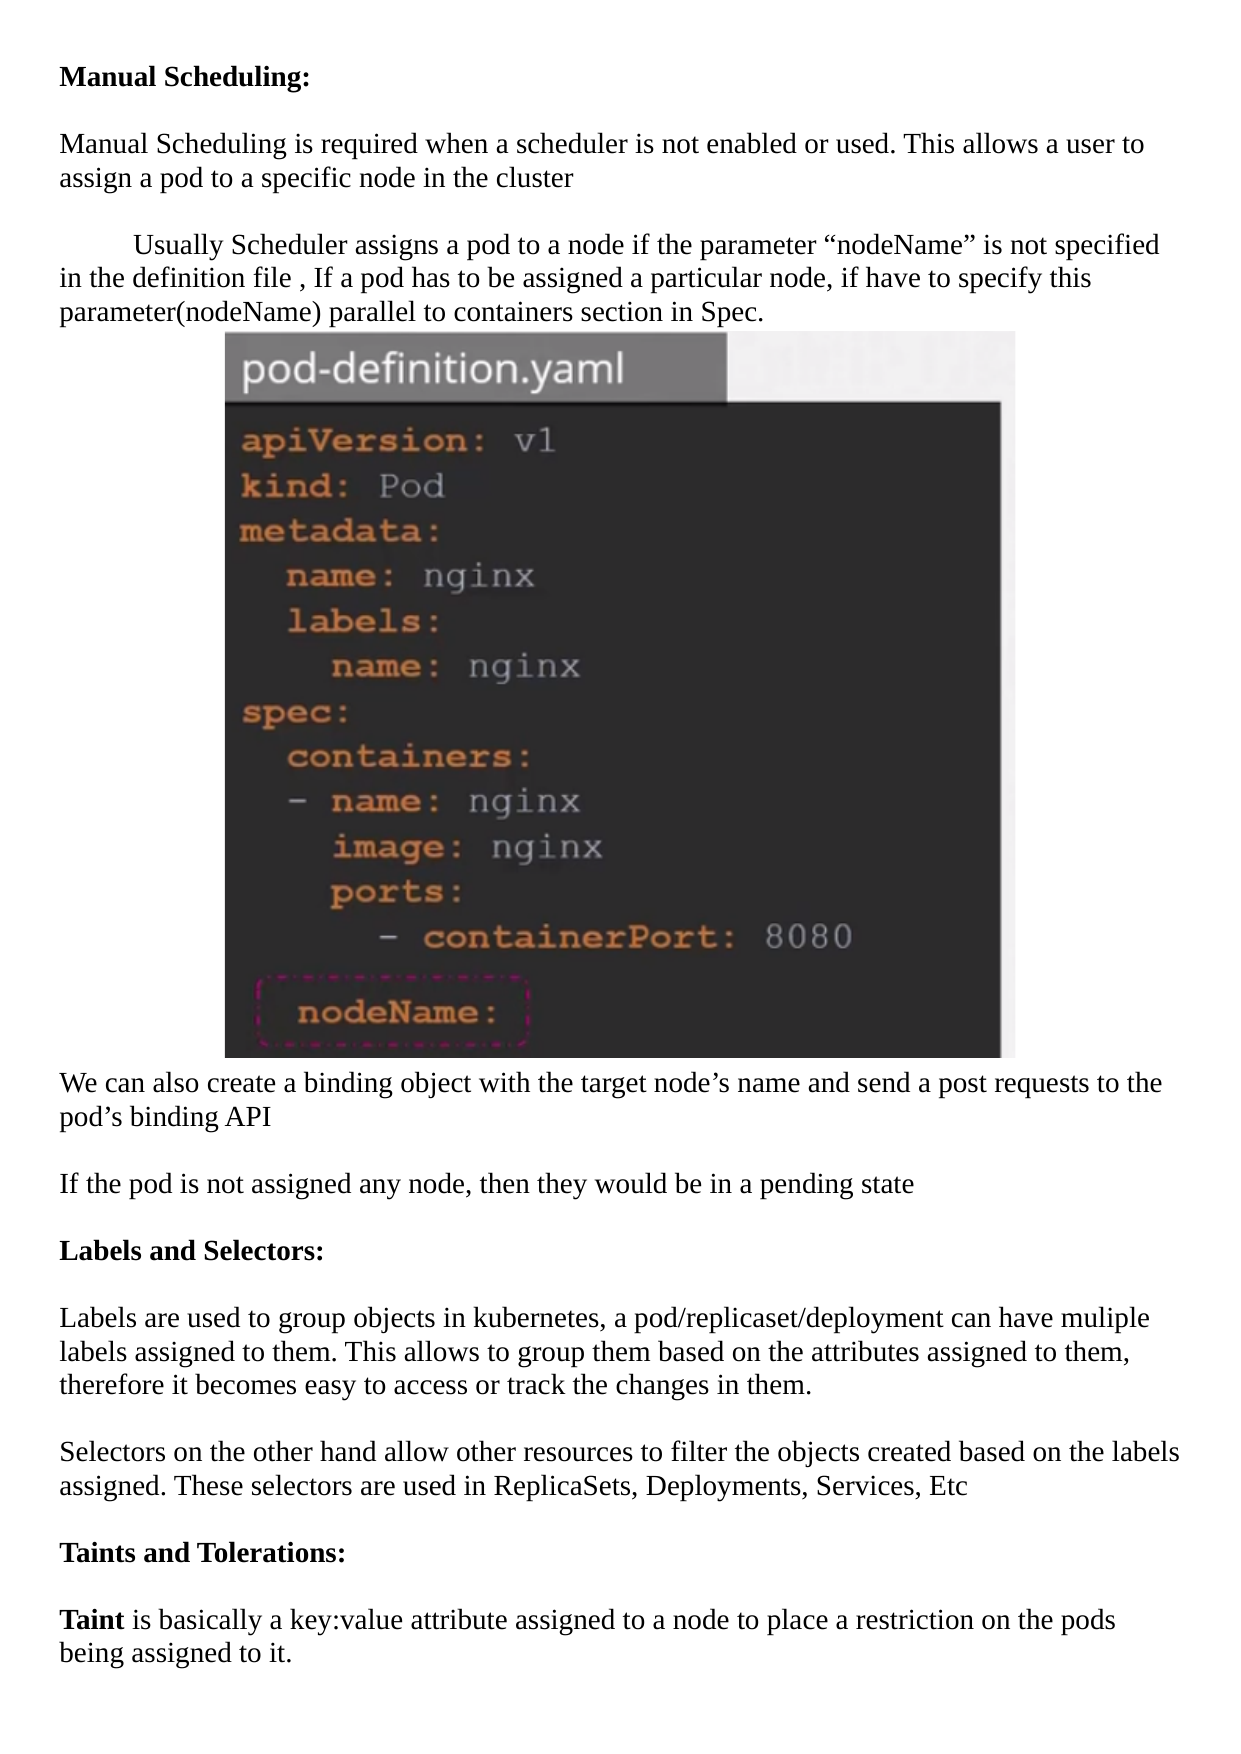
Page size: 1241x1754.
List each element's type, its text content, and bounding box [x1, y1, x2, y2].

text Usually Scheduler assigns a pod to a node if the parameter “nodeName” is not specified in the definition file , If a pod has to be assigned a particular node, if have to specify this parameter(nodeName) parallel to containers section in Spec. [59, 227, 1181, 327]
text Labels are used to group objects in kubernetes, a pod/replicaset/deployment can have muliple labels assigned to them. This allows to group them based on the attributes assigned to them, therefore it becomes easy to access or track the changes in them. [59, 1300, 1181, 1401]
text Taints and Tolerations: [59, 1535, 1181, 1568]
text Taint is basically a key:value attribute assigned to a node to place a restriction on the pods being assigned to it. [59, 1602, 1181, 1669]
text Labels and Selectors: [59, 1233, 1181, 1267]
text If the pod is not assigned any node, then they would be in a pending state [59, 1166, 1181, 1199]
text We can also create a binding object with the target node’s name and send a post requests to the pod’s binding API [59, 1065, 1181, 1132]
text Manual Scheduling: [59, 59, 1181, 93]
text Selectors on the other hand allow other resources to filter the objects created based on the labels assigned. These selectors are used in ReplicaSets, Deployments, Services, Etc [59, 1434, 1181, 1501]
text Manual Scheduling is required when a scheduler is not enabled or used. This allows a user to assign a pod to a specific node in the cluster [59, 126, 1181, 193]
picture [224, 331, 1016, 1058]
